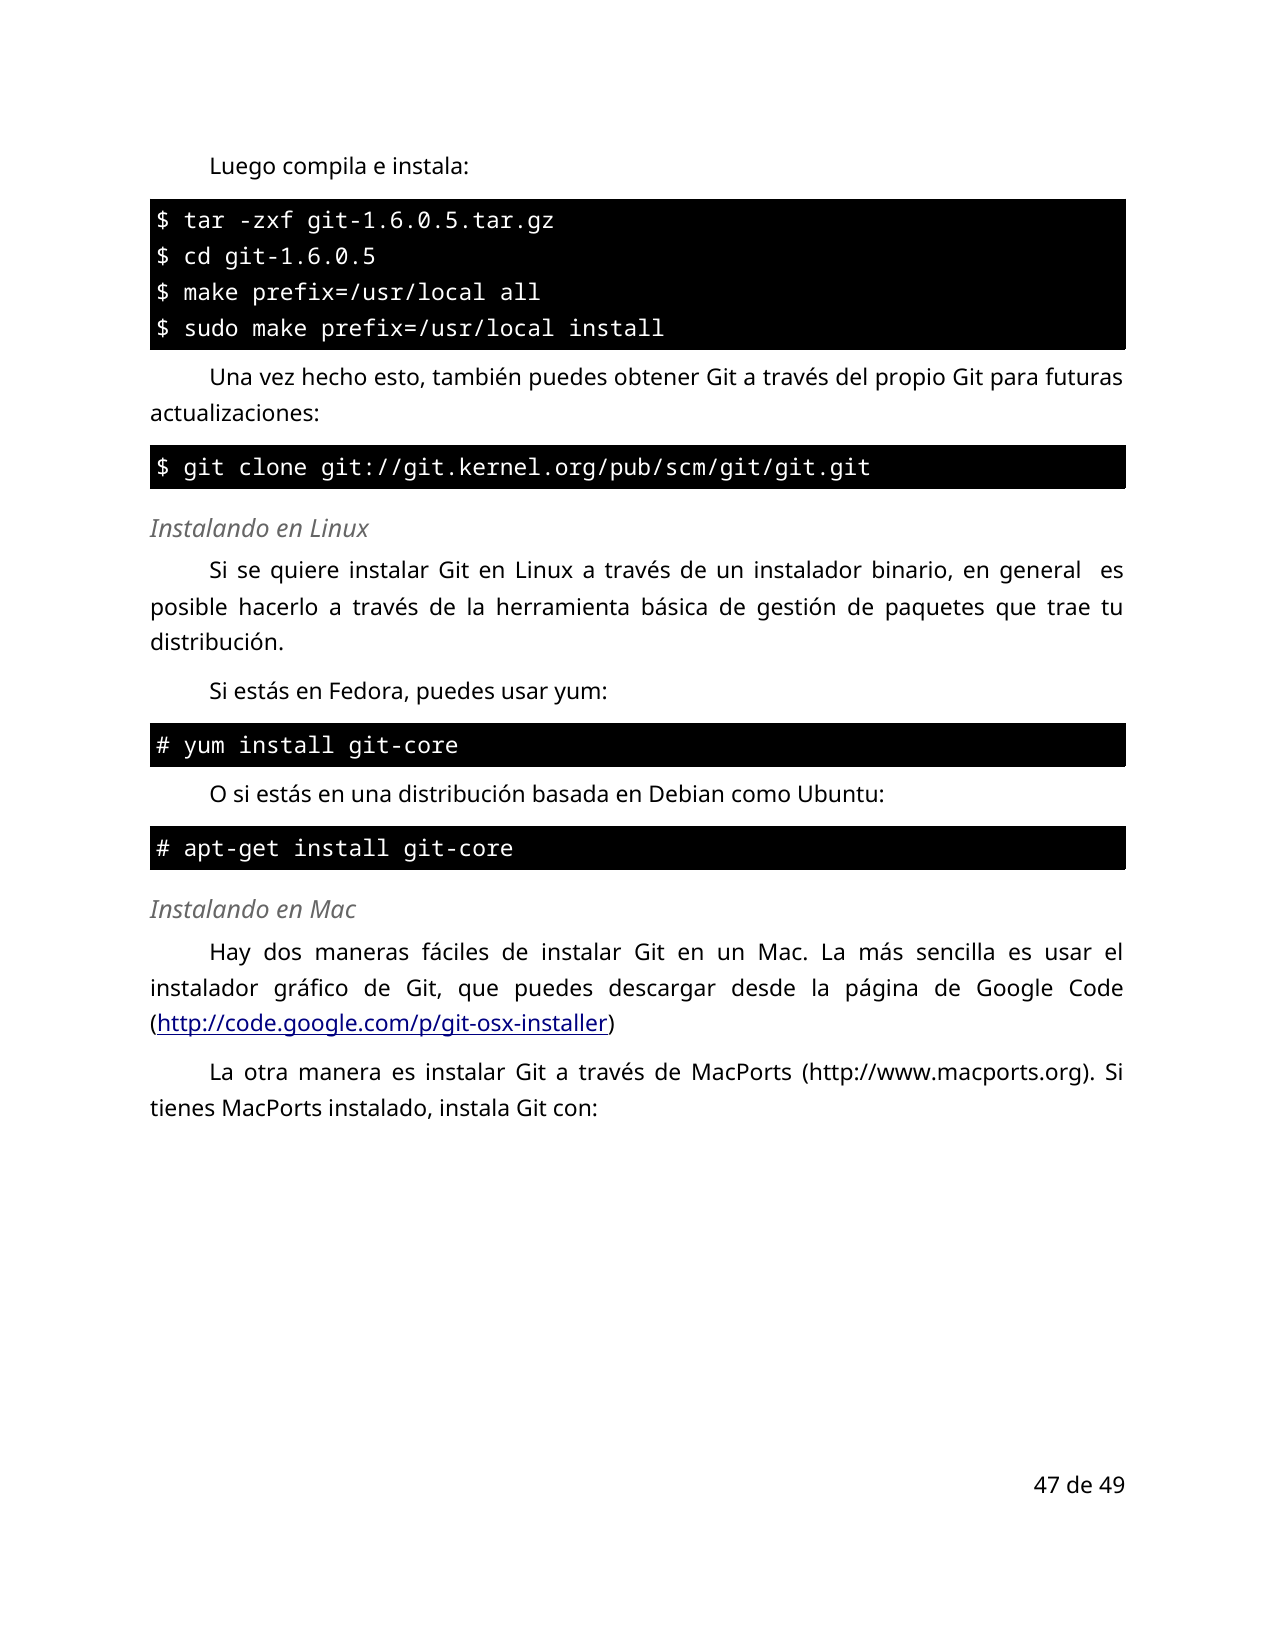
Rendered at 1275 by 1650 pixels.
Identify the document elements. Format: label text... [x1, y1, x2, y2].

table_header $ git clone git://git.kernel.org/pub/scm/git/git.git [151, 446, 1125, 488]
table_header # apt-get install git-core [151, 827, 1125, 869]
table_header $ tar -zxf git-1.6.0.5.tar.gz $ cd git-1.6.0.5 $ make prefix=/usr/local all $ sudo make prefix=/usr/local install [151, 200, 1125, 349]
subtitle Instalando en Linux [150, 511, 1125, 545]
text Si estás en Fedora, puedes usar yum: [150, 675, 1125, 706]
text Si se quiere instalar Git en Linux a través de un instalador binario, en general es posible hacerlo a través de la herramienta básica de gestión de paquetes que trae tu distribución. [150, 554, 1125, 658]
text Una vez hecho esto, también puedes obtener Git a través del propio Git para futuras actualizaciones: [150, 361, 1125, 428]
table_header # yum install git-core [151, 724, 1125, 766]
subtitle Instalando en Mac [150, 892, 1125, 926]
text O si estás en una distribución basada en Debian como Ubuntu: [150, 778, 1125, 809]
text Luego compila e instala: [150, 150, 1125, 181]
text Hay dos maneras fáciles de instalar Git en un Mac. La más sencilla es usar el instalador gráfico de Git, que puedes descargar desde la página de Google Code (http://code.google.com/p/git-osx-installer) [150, 936, 1125, 1039]
text La otra manera es instalar Git a través de MacPorts (http://www.macports.org). Si tienes MacPorts instalado, instala Git con: [150, 1056, 1125, 1123]
